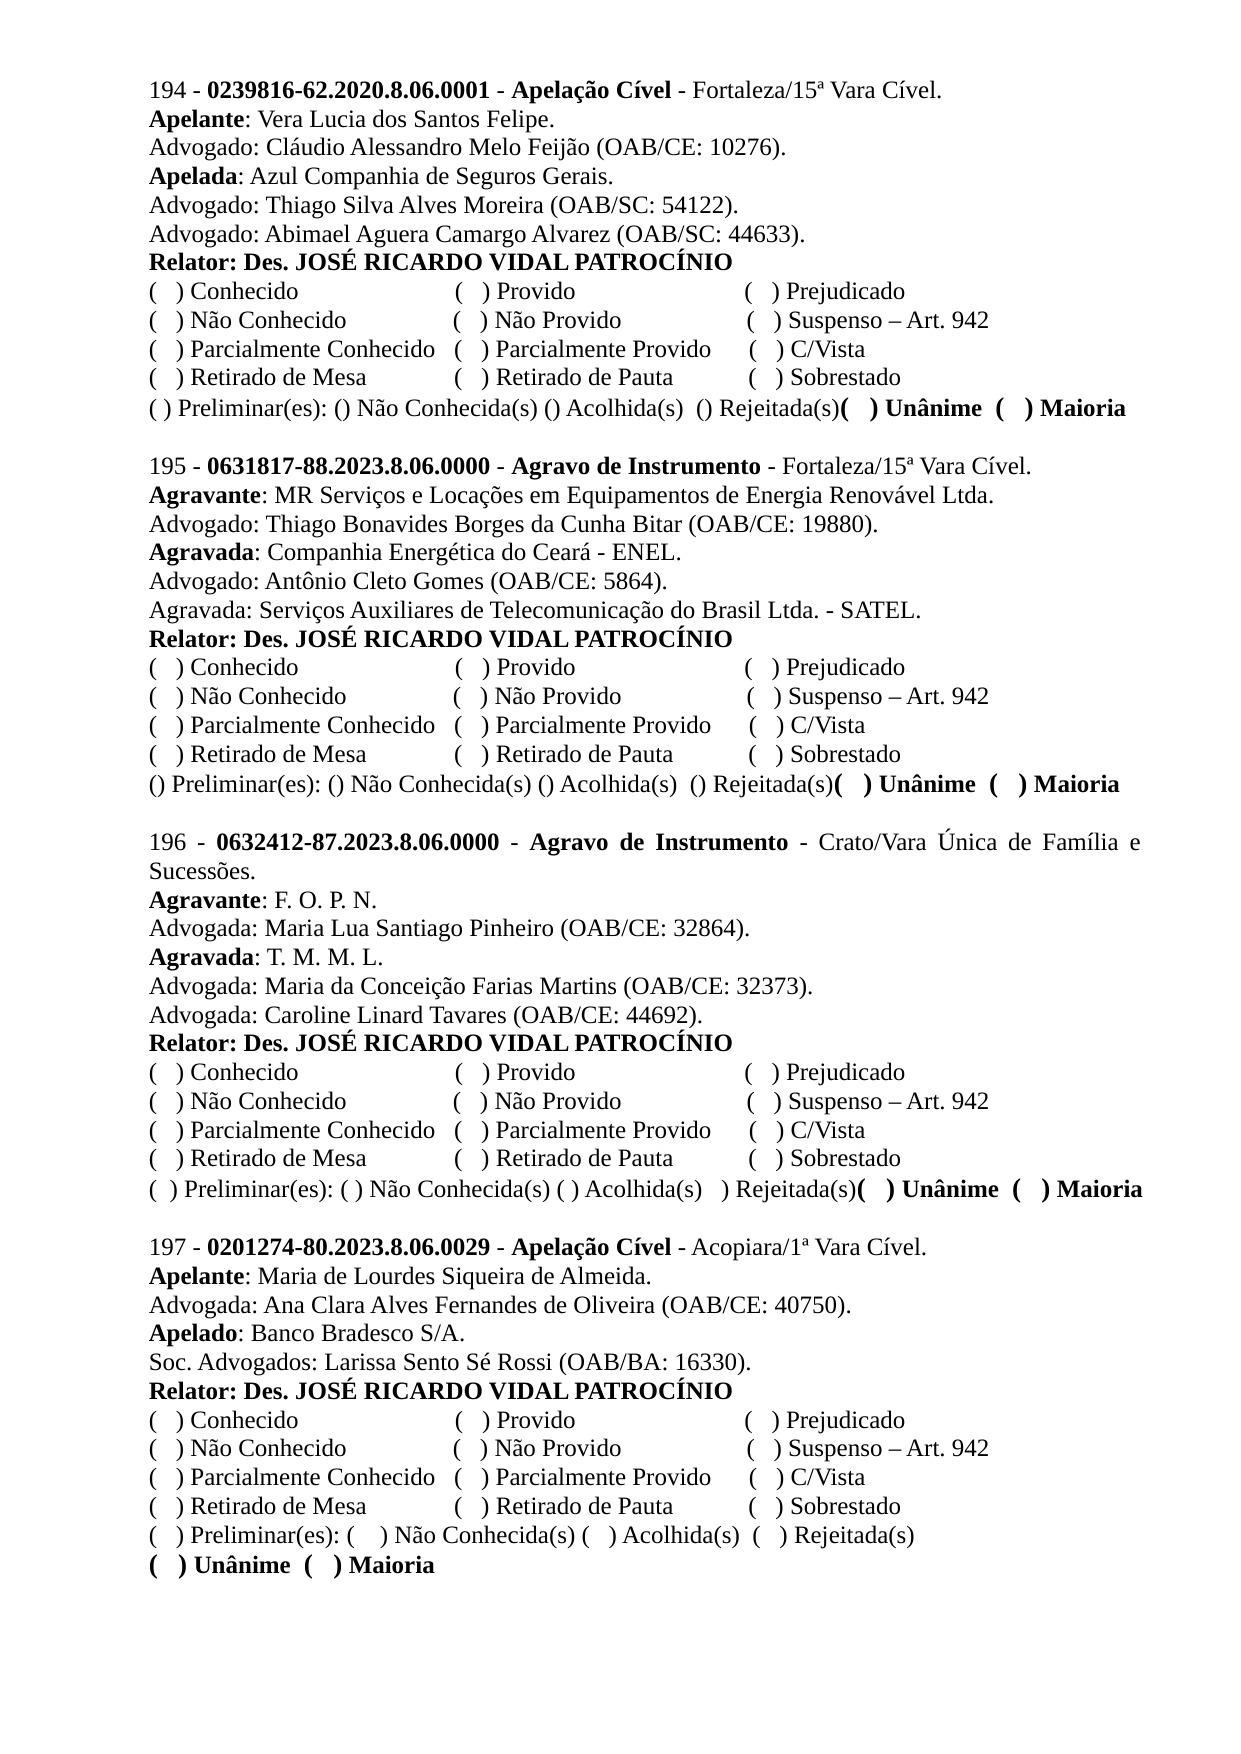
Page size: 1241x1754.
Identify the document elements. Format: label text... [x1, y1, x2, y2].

text ( ) Retirado de Mesa ( ) Retirado de Pauta ( ) Sobrestado [148, 1143, 1158, 1172]
text Agravada: Serviços Auxiliares de Telecomunicação do Brasil Ltda. - SATEL. [148, 595, 1141, 624]
text ( ) Parcialmente Conhecido ( ) Parcialmente Provido ( ) C/Vista [148, 710, 1158, 739]
text ( ) Conhecido ( ) Provido ( ) Prejudicado [148, 652, 1141, 681]
text ( ) Conhecido ( ) Provido ( ) Prejudicado [148, 1057, 1141, 1086]
text ( ) Parcialmente Conhecido ( ) Parcialmente Provido ( ) C/Vista [148, 334, 1158, 362]
text Apelada: Azul Companhia de Seguros Gerais. [148, 161, 1141, 190]
text ( ) Não Conhecido ( ) Não Provido ( ) Suspenso – Art. 942 [148, 1433, 1158, 1462]
text Advogada: Maria Lua Santiago Pinheiro (OAB/CE: 32864). [148, 913, 1141, 942]
text Apelante: Vera Lucia dos Santos Felipe. [148, 104, 1141, 132]
text 194 - 0239816-62.2020.8.06.0001 - Apelação Cível - Fortaleza/15ª Vara Cível. [148, 75, 1141, 104]
text Soc. Advogados: Larissa Sento Sé Rossi (OAB/BA: 16330). [148, 1347, 1141, 1376]
text ( ) Não Conhecido ( ) Não Provido ( ) Suspenso – Art. 942 [148, 681, 1158, 710]
text ( ) Não Conhecido ( ) Não Provido ( ) Suspenso – Art. 942 [148, 1086, 1158, 1115]
text ( ) Parcialmente Conhecido ( ) Parcialmente Provido ( ) C/Vista [148, 1462, 1158, 1491]
text Advogada: Caroline Linard Tavares (OAB/CE: 44692). [148, 1000, 1141, 1028]
text Advogado: Thiago Silva Alves Moreira (OAB/SC: 54122). [148, 190, 1141, 219]
text ( ) Conhecido ( ) Provido ( ) Prejudicado [148, 276, 1141, 305]
text Agravada: Companhia Energética do Ceará - ENEL. [148, 537, 1141, 566]
text Advogado: Antônio Cleto Gomes (OAB/CE: 5864). [148, 566, 1141, 595]
text Apelado: Banco Bradesco S/A. [148, 1318, 1141, 1347]
text Relator: Des. JOSÉ RICARDO VIDAL PATROCÍNIO [148, 247, 1141, 276]
text Agravada: T. M. M. L. [148, 942, 1141, 971]
text ( ) Parcialmente Conhecido ( ) Parcialmente Provido ( ) C/Vista [148, 1115, 1158, 1143]
text 195 - 0631817-88.2023.8.06.0000 - Agravo de Instrumento - Fortaleza/15ª Vara Cível. [148, 451, 1141, 480]
text ( ) Retirado de Mesa ( ) Retirado de Pauta ( ) Sobrestado [148, 1491, 1158, 1520]
text ( ) Não Conhecido ( ) Não Provido ( ) Suspenso – Art. 942 [148, 305, 1158, 334]
text ( ) Preliminar(es): ( ) Não Conhecida(s) ( ) Acolhida(s) ( ) Rejeitada(s) [148, 1520, 1158, 1548]
text ( ) Preliminar(es): () Não Conhecida(s) () Acolhida(s) () Rejeitada(s)( ) Unânime ( ) Maioria [148, 391, 1158, 422]
text Relator: Des. JOSÉ RICARDO VIDAL PATROCÍNIO [148, 624, 1141, 652]
text ( ) Preliminar(es): ( ) Não Conhecida(s) ( ) Acolhida(s) ) Rejeitada(s)( ) Unânime ( ) Maioria [148, 1172, 1158, 1203]
text Agravante: MR Serviços e Locações em Equipamentos de Energia Renovável Ltda. [148, 480, 1141, 509]
text Advogada: Ana Clara Alves Fernandes de Oliveira (OAB/CE: 40750). [148, 1290, 1141, 1318]
text ( ) Conhecido ( ) Provido ( ) Prejudicado [148, 1405, 1141, 1433]
text 197 - 0201274-80.2023.8.06.0029 - Apelação Cível - Acopiara/1ª Vara Cível. [148, 1232, 1141, 1261]
text () Preliminar(es): () Não Conhecida(s) () Acolhida(s) () Rejeitada(s)( ) Unânime ( ) Maioria [148, 767, 1158, 798]
text ( ) Unânime ( ) Maioria [148, 1548, 1158, 1579]
text Advogada: Maria da Conceição Farias Martins (OAB/CE: 32373). [148, 971, 1141, 1000]
text Relator: Des. JOSÉ RICARDO VIDAL PATROCÍNIO [148, 1376, 1141, 1405]
text Apelante: Maria de Lourdes Siqueira de Almeida. [148, 1261, 1141, 1290]
text ( ) Retirado de Mesa ( ) Retirado de Pauta ( ) Sobrestado [148, 362, 1158, 391]
text Advogado: Thiago Bonavides Borges da Cunha Bitar (OAB/CE: 19880). [148, 509, 1141, 537]
text Advogado: Abimael Aguera Camargo Alvarez (OAB/SC: 44633). [148, 219, 1141, 247]
text Advogado: Cláudio Alessandro Melo Feijão (OAB/CE: 10276). [148, 132, 1141, 161]
text Relator: Des. JOSÉ RICARDO VIDAL PATROCÍNIO [148, 1028, 1141, 1057]
text Agravante: F. O. P. N. [148, 885, 1141, 913]
text 196 - 0632412-87.2023.8.06.0000 - Agravo de Instrumento - Crato/Vara Única de Família e Sucessões. [148, 827, 1141, 885]
text ( ) Retirado de Mesa ( ) Retirado de Pauta ( ) Sobrestado [148, 739, 1158, 767]
